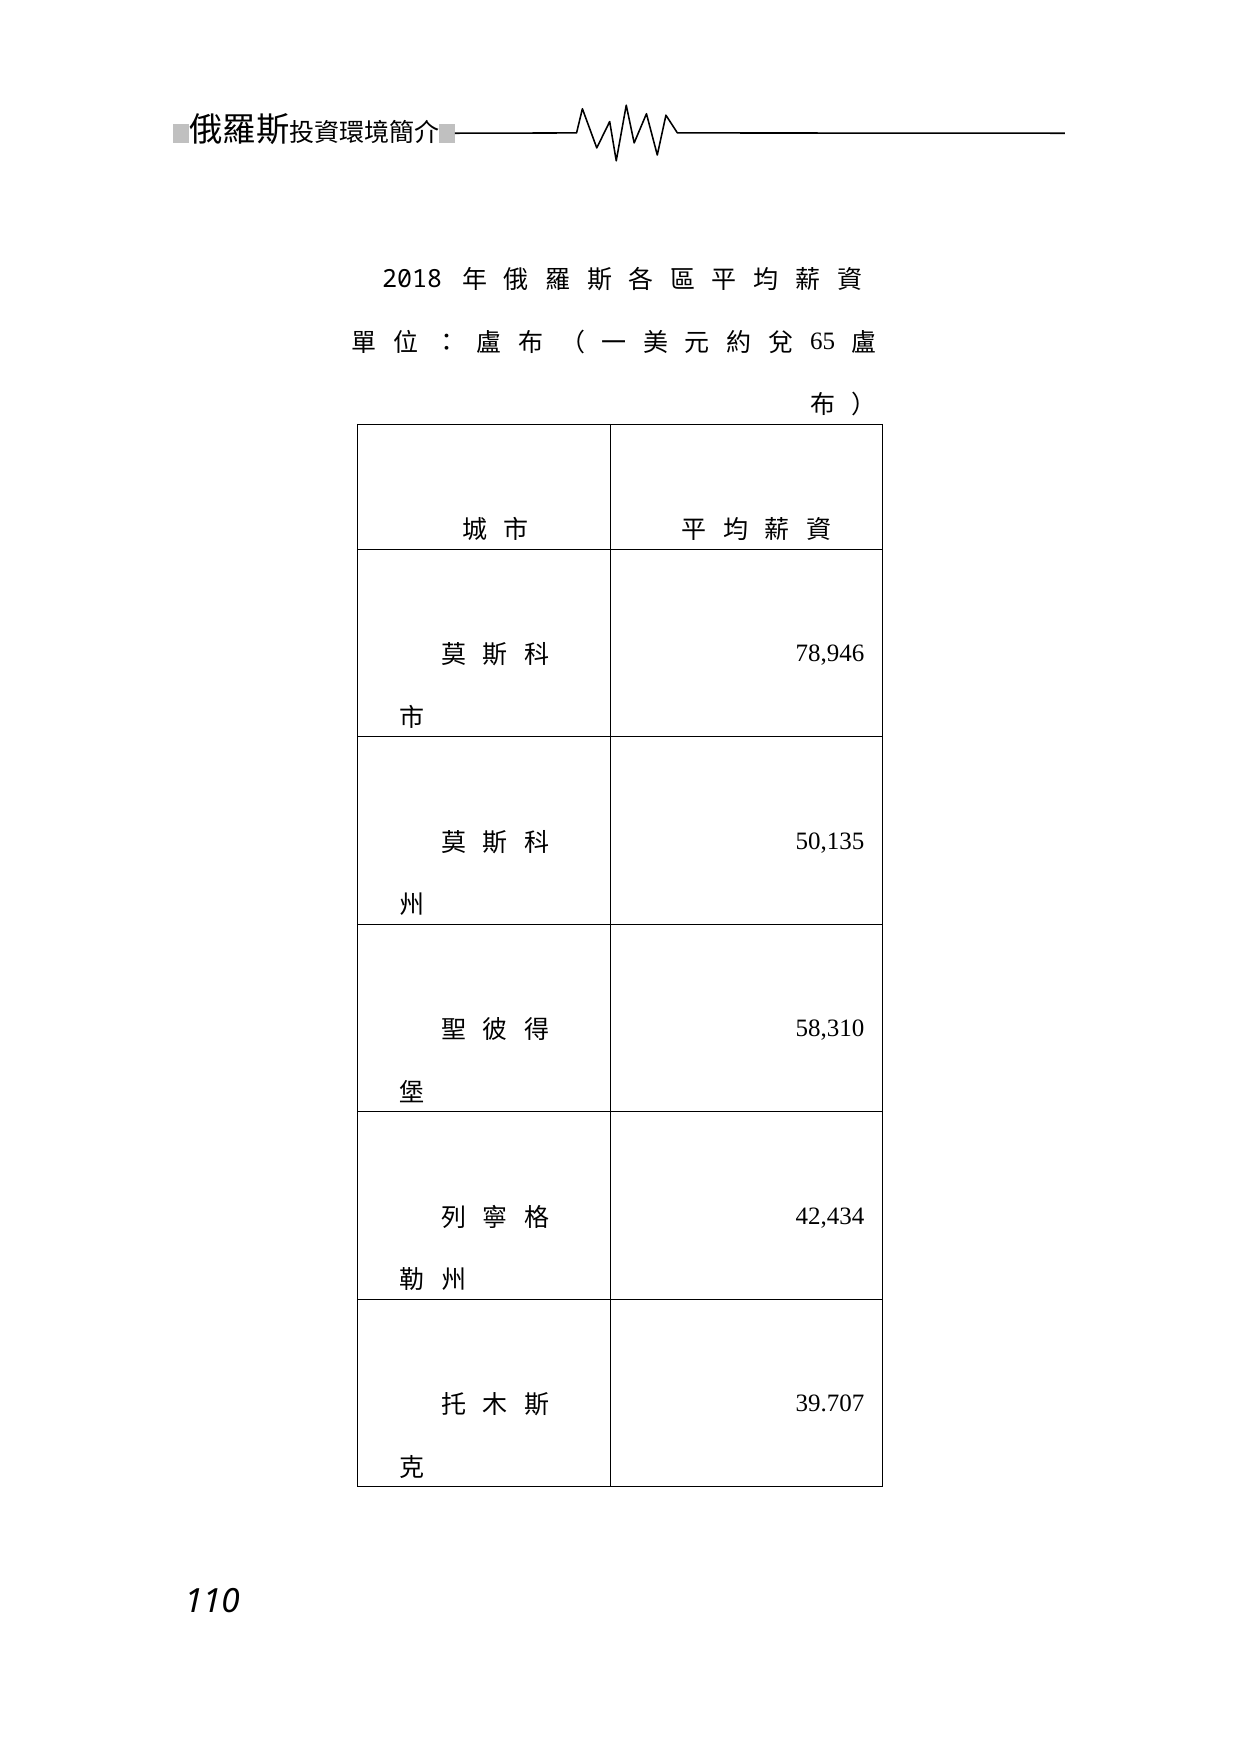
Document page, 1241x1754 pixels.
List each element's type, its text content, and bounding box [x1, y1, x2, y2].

table_cell 42,434 [611, 1112, 882, 1299]
table_cell 50,135 [611, 737, 882, 924]
table_cell 莫斯科市 [358, 550, 610, 736]
table_header 平均薪資 [611, 425, 882, 549]
table_cell 托木斯克 [358, 1300, 610, 1486]
table_header 城市 [358, 425, 610, 549]
text 2018年俄羅斯各區平均薪資 [183, 236, 1058, 299]
text 單位：盧布（一美元約兌65盧布） [183, 299, 884, 424]
table_cell 39.707 [611, 1300, 882, 1486]
table_cell 聖彼得堡 [358, 925, 610, 1111]
table_cell 78,946 [611, 550, 882, 736]
table_cell 莫斯科州 [358, 737, 610, 924]
table_cell 58,310 [611, 925, 882, 1111]
table_cell 列寧格勒州 [358, 1112, 610, 1299]
